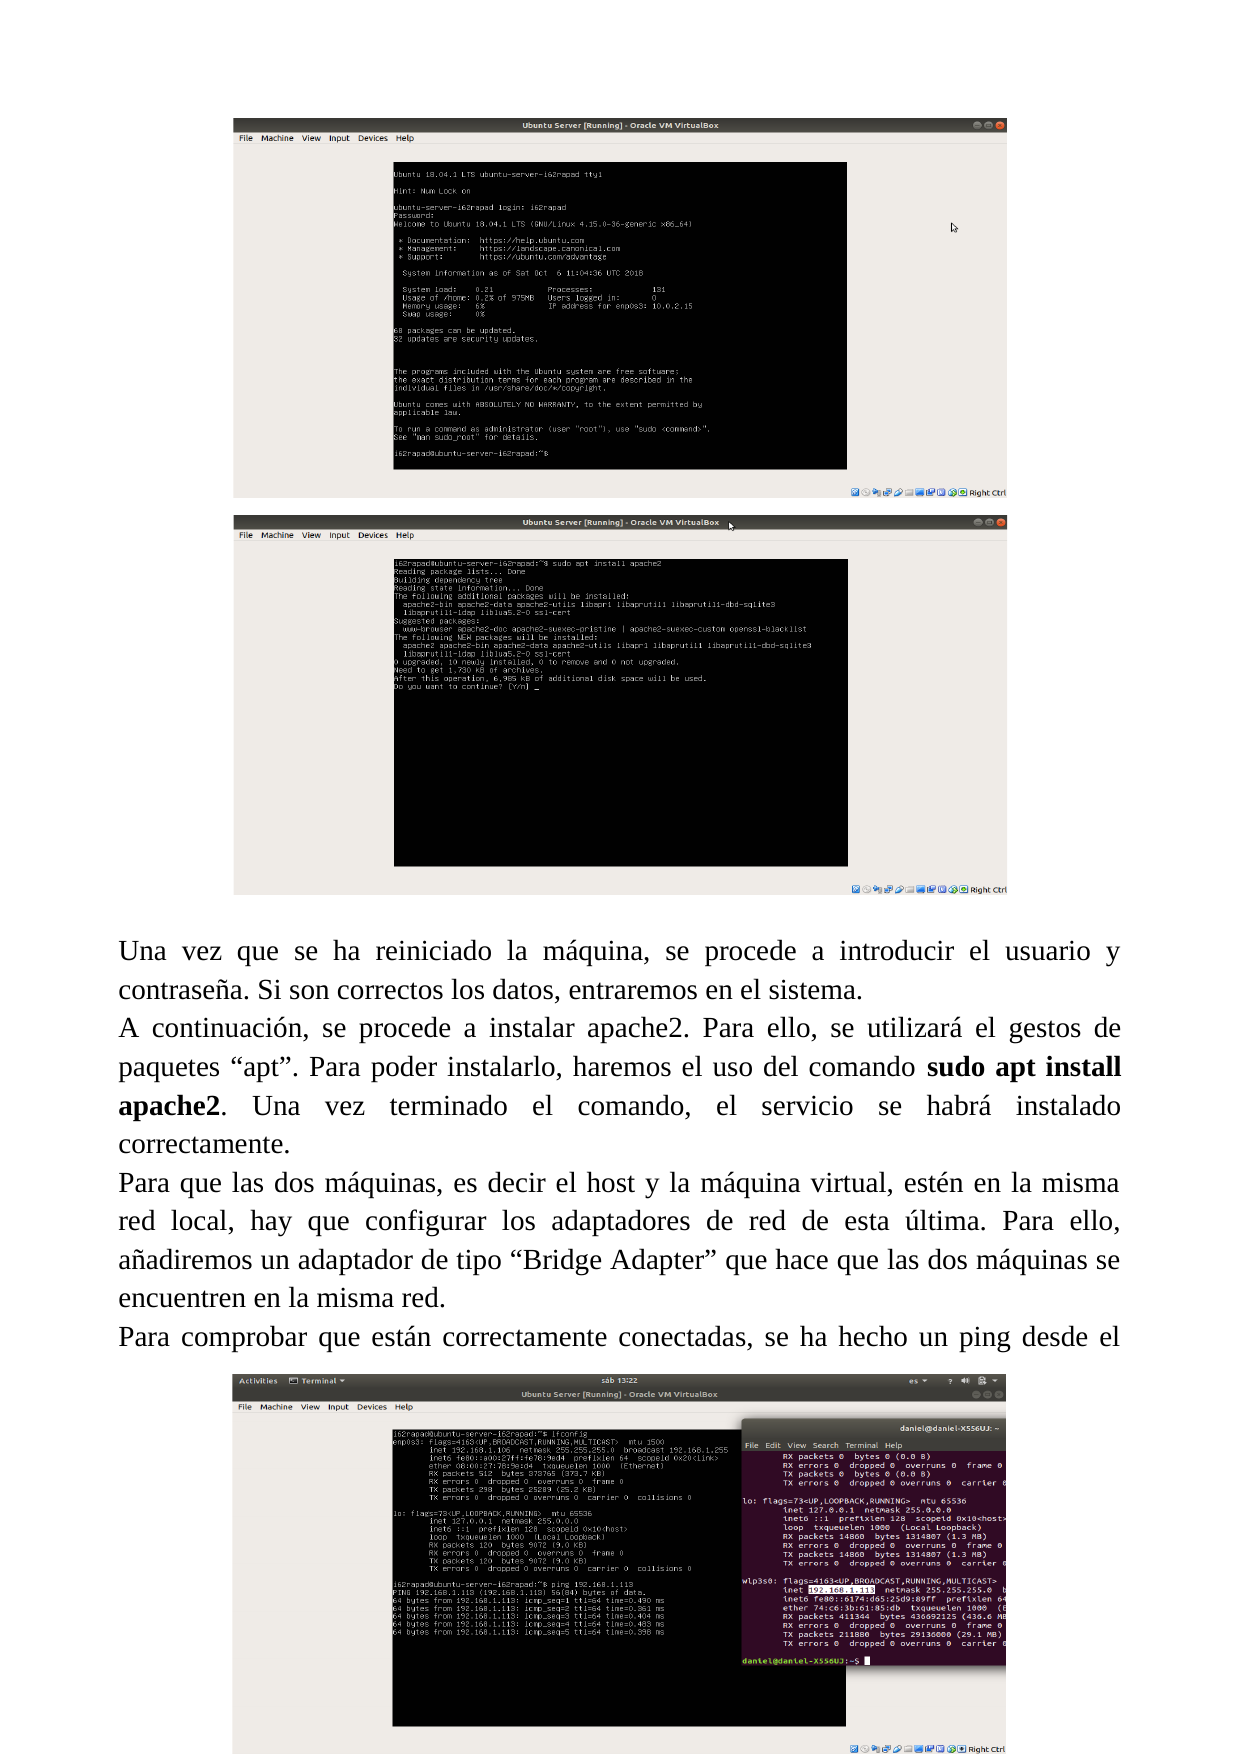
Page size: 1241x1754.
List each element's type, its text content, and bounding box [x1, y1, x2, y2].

text A continuación, se procede a instalar apache2. Para ello, se utilizará el gestos de paquetes “apt”. Para poder instalarlo, haremos el uso del comando sudo apt install apache2. Una vez terminado el comando, el servicio se habrá instalado correctamente. [118, 1011, 1122, 1160]
text Para que las dos máquinas, es decir el host y la máquina virtual, estén en la misma red local, hay que configurar los adaptadores de red de esta última. Para ello, añadiremos un adaptador de tipo “Bridge Adapter” que hace que las dos máquinas se encuentren en la misma red. [118, 1165, 1122, 1314]
picture [233, 118, 1007, 498]
picture [233, 515, 1008, 895]
text Una vez que se ha reiniciado la máquina, se procede a introducir el usuario y contraseña. Si son correctos los datos, entraremos en el sistema. [118, 933, 1122, 1006]
picture [232, 1374, 1006, 1754]
text Para comprobar que están correctamente conectadas, se ha hecho un ping desde el [118, 1319, 1122, 1352]
